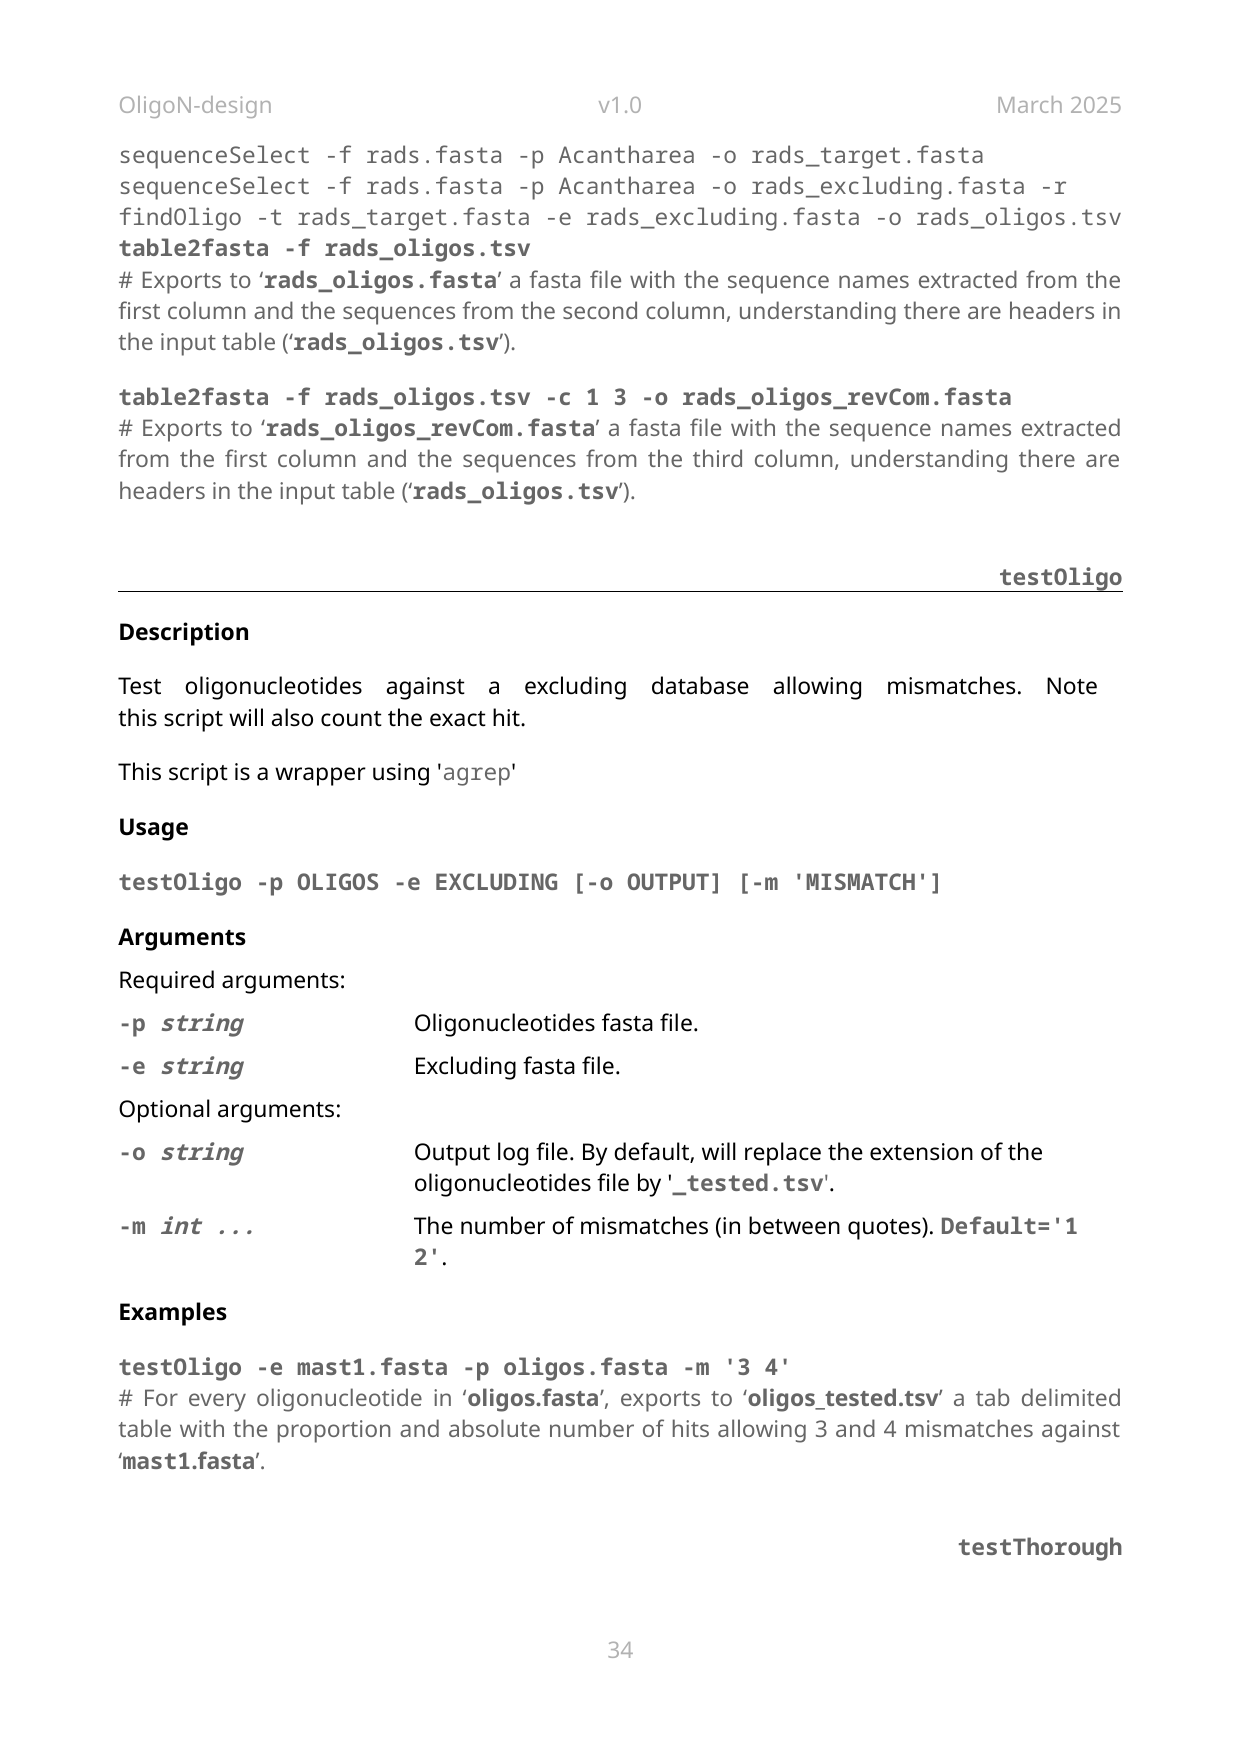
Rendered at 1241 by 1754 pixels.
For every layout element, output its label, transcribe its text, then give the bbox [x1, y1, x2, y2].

text sequenceSelect -f rads.fasta -p Acantharea -o rads_excluding.fasta -r [118, 170, 1122, 201]
text This script is a wrapper using 'agrep' [118, 756, 1122, 788]
text Optional arguments: [118, 1093, 1122, 1124]
text # For every oligonucleotide in ‘oligos.fasta’, exports to ‘oligos_tested.tsv’ a tab delimited table with the proportion and absolute number of hits allowing 3 and 4 mismatches against ‘mast1.fasta’. [118, 1382, 1122, 1476]
text # Exports to ‘rads_oligos.fasta’ a fasta file with the sequence names extracted from the first column and the sequences from the second column, understanding there are headers in the input table (‘rads_oligos.tsv’). [118, 264, 1122, 357]
text -m int ... The number of mismatches (in between quotes). Default='1 2'. [118, 1210, 1122, 1273]
text # Exports to ‘rads_oligos_revCom.fasta’ a fasta file with the sequence names extracted from the first column and the sequences from the third column, understanding there are headers in the input table (‘rads_oligos.tsv’). [118, 412, 1122, 506]
text -o string Output log file. By default, will replace the extension of the oligonucleotides file by '_tested.tsv'. [118, 1136, 1122, 1198]
text table2fasta -f rads_oligos.tsv -c 1 3 -o rads_oligos_revCom.fasta [118, 381, 1122, 412]
text Required arguments: [118, 964, 1122, 995]
text -p string Oligonucleotides fasta file. [118, 1007, 1122, 1038]
text Usage [118, 811, 1122, 842]
text Arguments [118, 921, 1122, 952]
text testOligo [118, 561, 1122, 591]
text findOligo -t rads_target.fasta -e rads_excluding.fasta -o rads_oligos.tsv [118, 201, 1122, 232]
text Test oligonucleotides against a excluding database allowing mismatches. Note this script will also count the exact hit. [118, 670, 1122, 733]
text table2fasta -f rads_oligos.tsv [118, 232, 1122, 264]
text -e string Excluding fasta file. [118, 1050, 1122, 1081]
text Examples [118, 1296, 1122, 1327]
text sequenceSelect -f rads.fasta -p Acantharea -o rads_target.fasta [118, 139, 1122, 170]
text testOligo -p OLIGOS -e EXCLUDING [-o OUTPUT] [-m 'MISMATCH'] [118, 866, 1122, 897]
text testOligo -e mast1.fasta -p oligos.fasta -m '3 4' [118, 1351, 1122, 1382]
text Description [118, 616, 1122, 647]
text testThorough [118, 1531, 1122, 1562]
